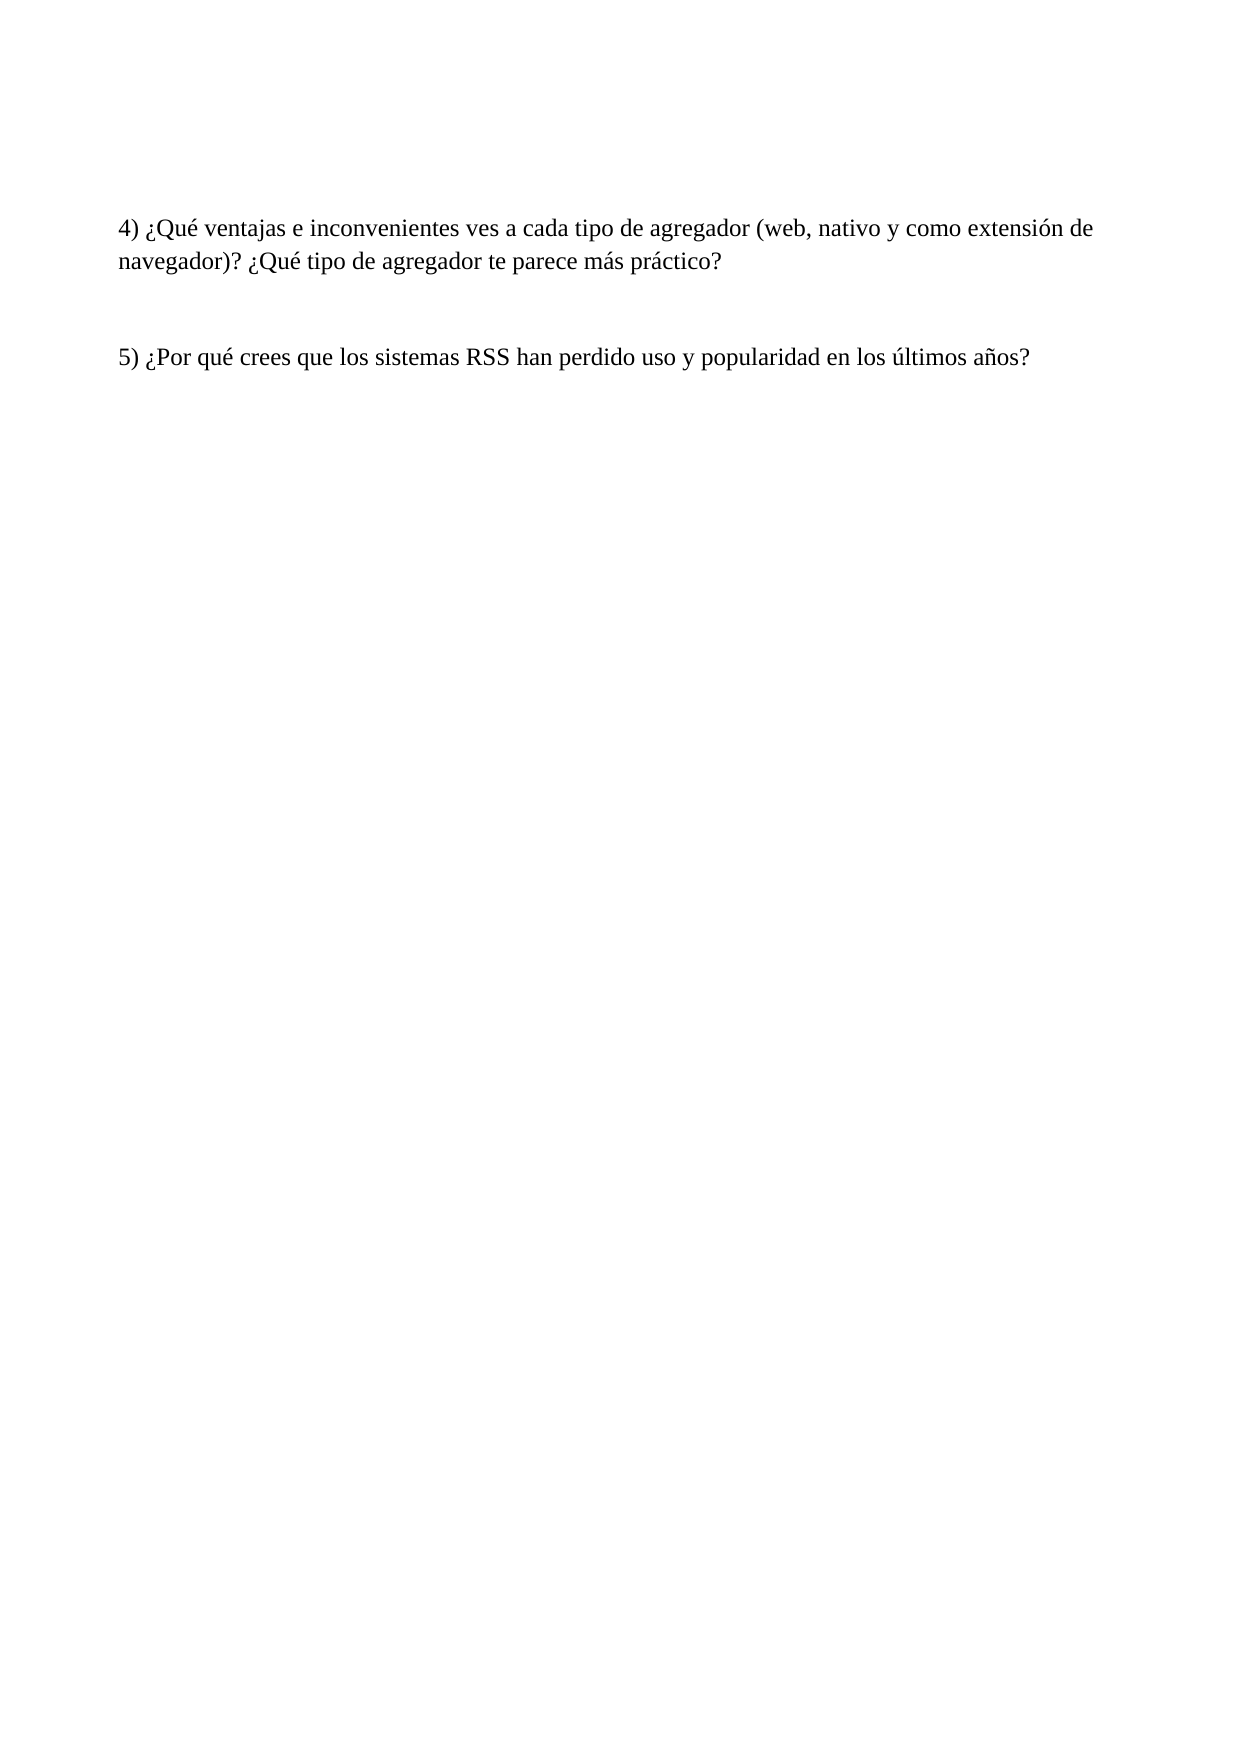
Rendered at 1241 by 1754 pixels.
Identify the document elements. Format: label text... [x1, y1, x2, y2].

text 5) ¿Por qué crees que los sistemas RSS han perdido uso y popularidad en los últimos años? [118, 342, 1122, 370]
text 4) ¿Qué ventajas e inconvenientes ves a cada tipo de agregador (web, nativo y como extensión de navegador)? ¿Qué tipo de agregador te parece más práctico? [118, 213, 1122, 275]
